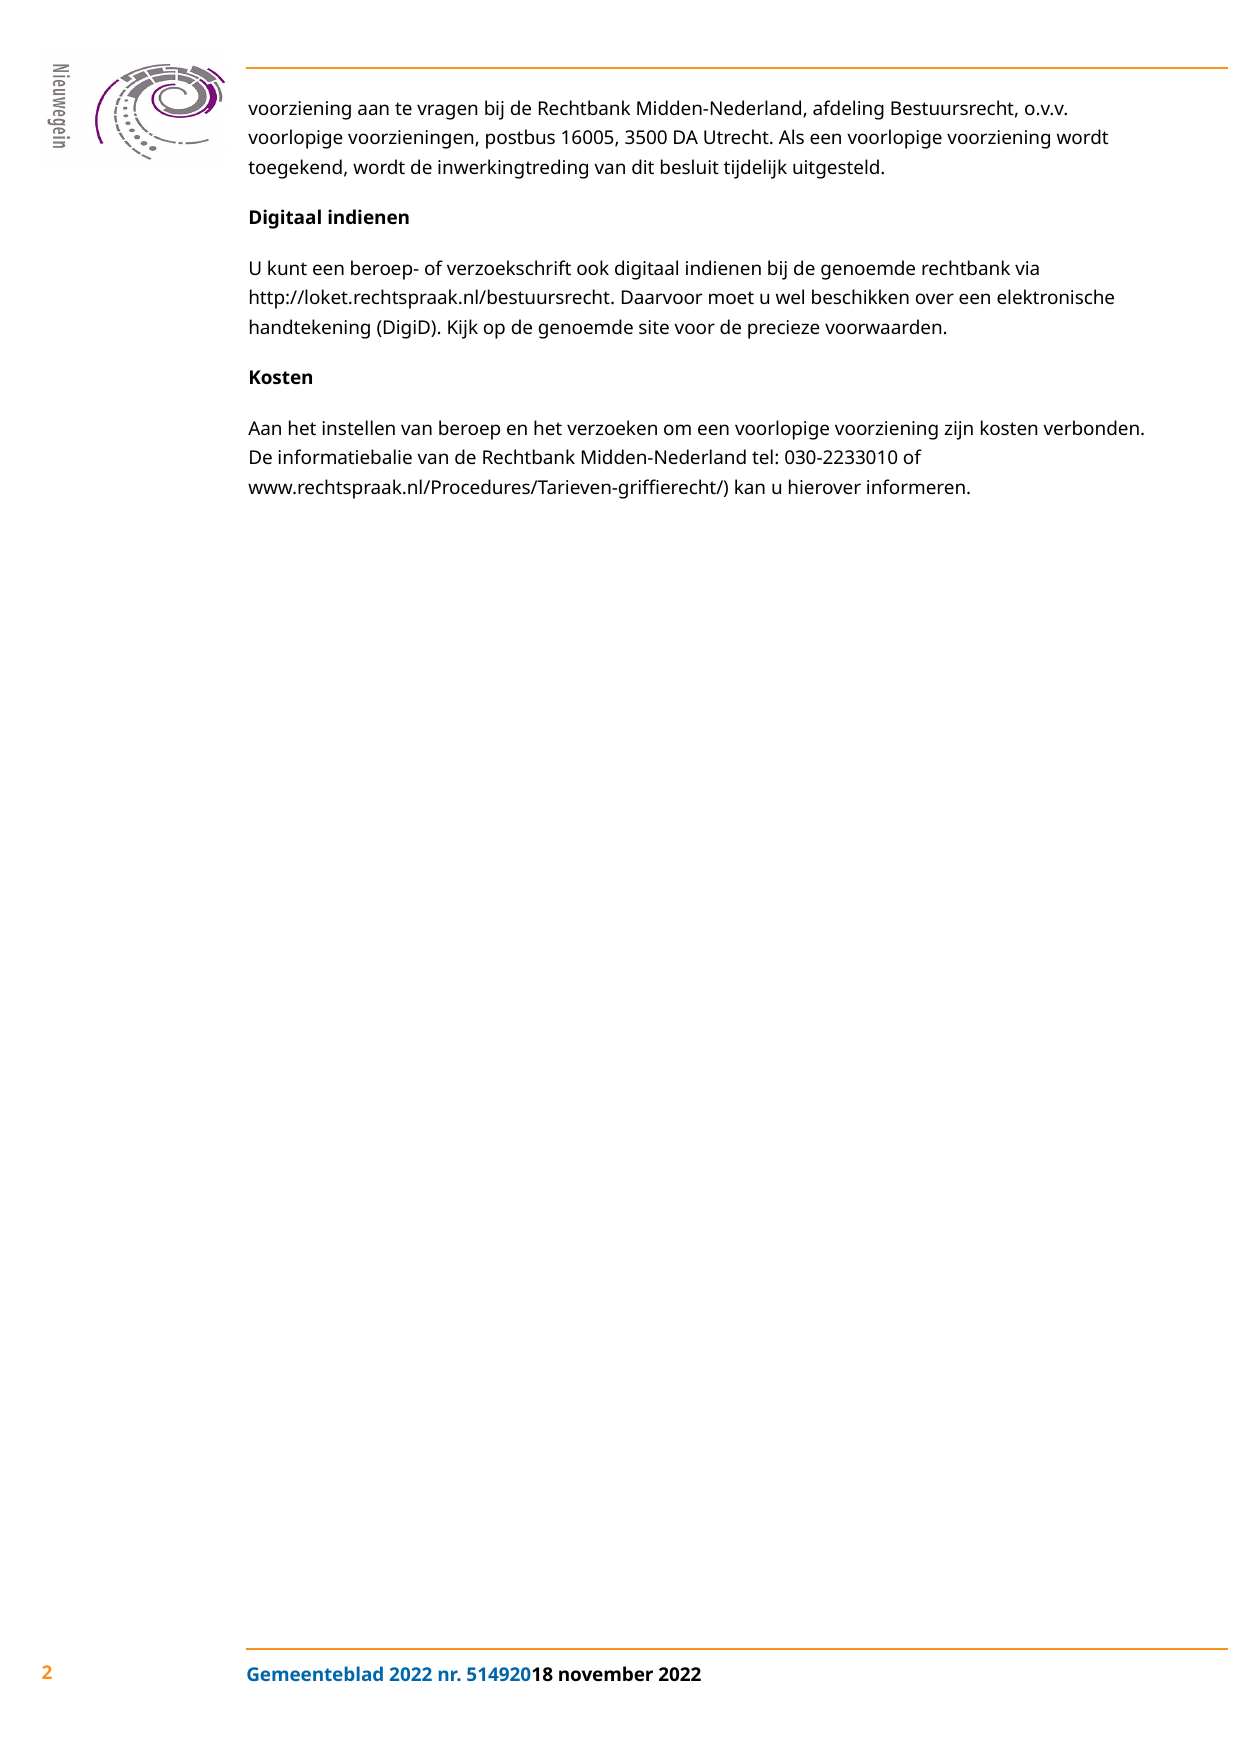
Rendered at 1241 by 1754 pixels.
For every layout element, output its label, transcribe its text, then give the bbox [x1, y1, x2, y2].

text voorziening aan te vragen bij de Rechtbank Midden-Nederland, afdeling Bestuursrecht, o.v.v. voorlopige voorzieningen, postbus 16005, 3500 DA Utrecht. Als een voorlopige voorziening wordt toegekend, wordt de inwerkingtreding van dit besluit tijdelijk uitgesteld. [248, 95, 1152, 180]
text Aan het instellen van beroep en het verzoeken om een voorlopige voorziening zijn kosten verbonden. De informatiebalie van de Rechtbank Midden-Nederland tel: 030-2233010 of www.rechtspraak.nl/Procedures/Tarieven-griffierecht/) kan u hierover informeren. [248, 415, 1152, 500]
text U kunt een beroep- of verzoekschrift ook digitaal indienen bij de genoemde rechtbank via http://loket.rechtspraak.nl/bestuursrecht. Daarvoor moet u wel beschikken over een elektronische handtekening (DigiD). Kijk op de genoemde site voor de precieze voorwaarden. [248, 255, 1152, 340]
picture [41, 47, 231, 172]
text Digitaal indienen [248, 204, 1152, 230]
text Kosten [248, 364, 1152, 390]
